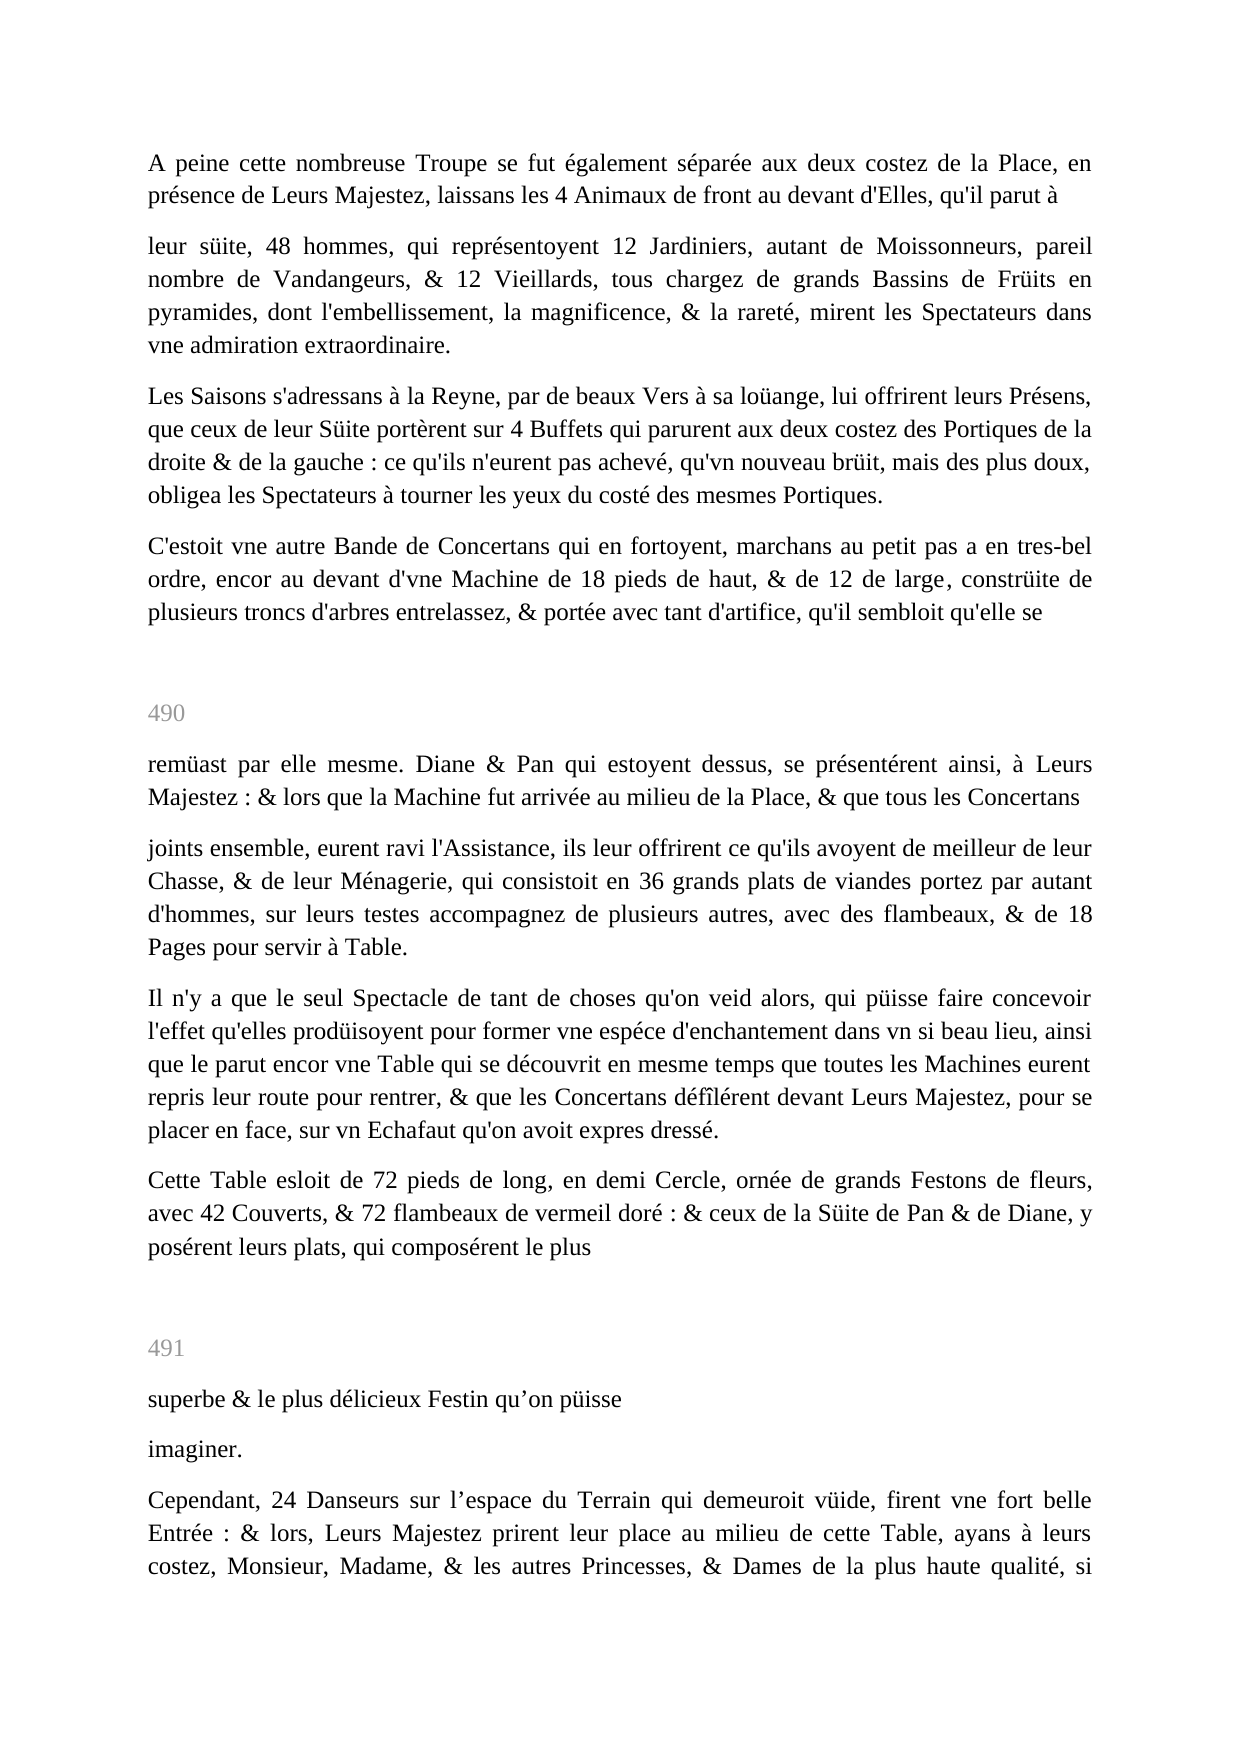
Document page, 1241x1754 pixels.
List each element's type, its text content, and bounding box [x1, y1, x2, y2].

text C'estoit vne autre Bande de Concertans qui en fortoyent, marchans au petit pas a en tres-bel ordre, encor au devant d'vne Machine de 18 pieds de haut, & de 12 de large, constrüite de plusieurs troncs d'arbres entrelassez, & portée avec tant d'artifice, qu'il sembloit qu'elle se [148, 531, 1093, 626]
text superbe & le plus délicieux Festin qu’on püisse [148, 1384, 1093, 1412]
text leur süite, 48 hommes, qui représentoyent 12 Jardiniers, autant de Moissonneurs, pareil nombre de Vandangeurs, & 12 Vieillards, tous chargez de grands Bassins de Früits en pyramides, dont l'embellissement, la magnificence, & la rareté, mirent les Spectateurs dans vne admiration extraordinaire. [148, 231, 1093, 359]
text Cependant, 24 Danseurs sur l’espace du Terrain qui demeuroit vüide, firent vne fort belle Entrée : & lors, Leurs Majestez prirent leur place au milieu de cette Table, ayans à leurs costez, Monsieur, Madame, & les autres Princesses, & Dames de la plus haute qualité, si [148, 1485, 1093, 1580]
text joints ensemble, eurent ravi l'Assistance, ils leur offrirent ce qu'ils avoyent de meilleur de leur Chasse, & de leur Ménagerie, qui consistoit en 36 grands plats de viandes portez par autant d'hommes, sur leurs testes accompagnez de plusieurs autres, avec des flambeaux, & de 18 Pages pour servir à Table. [148, 833, 1093, 961]
text A peine cette nombreuse Troupe se fut également séparée aux deux costez de la Place, en présence de Leurs Majestez, laissans les 4 Animaux de front au devant d'Elles, qu'il parut à [148, 148, 1093, 209]
text remüast par elle mesme. Diane & Pan qui estoyent dessus, se présentérent ainsi, à Leurs Majestez : & lors que la Machine fut arrivée au milieu de la Place, & que tous les Concertans [148, 749, 1093, 811]
text 491 [148, 1333, 1093, 1362]
text Cette Table esloit de 72 pieds de long, en demi Cercle, ornée de grands Festons de fleurs, avec 42 Couverts, & 72 flambeaux de vermeil doré : & ceux de la Süite de Pan & de Diane, y posérent leurs plats, qui composérent le plus [148, 1166, 1093, 1260]
text Il n'y a que le seul Spectacle de tant de choses qu'on veid alors, qui püisse faire concevoir l'effet qu'elles prodüisoyent pour former vne espéce d'enchantement dans vn si beau lieu, ainsi que le parut encor vne Table qui se découvrit en mesme temps que toutes les Machines eurent repris leur route pour rentrer, & que les Concertans défîlérent devant Leurs Majestez, pour se placer en face, sur vn Echafaut qu'on avoit expres dressé. [148, 983, 1093, 1143]
text 490 [148, 698, 1093, 727]
text imaginer. [148, 1434, 1093, 1463]
text Les Saisons s'adressans à la Reyne, par de beaux Vers à sa loüange, lui offrirent leurs Présens, que ceux de leur Süite portèrent sur 4 Buffets qui parurent aux deux costez des Portiques de la droite & de la gauche : ce qu'ils n'eurent pas achevé, qu'vn nouveau brüit, mais des plus doux, obligea les Spectateurs à tourner les yeux du costé des mesmes Portiques. [148, 381, 1093, 509]
